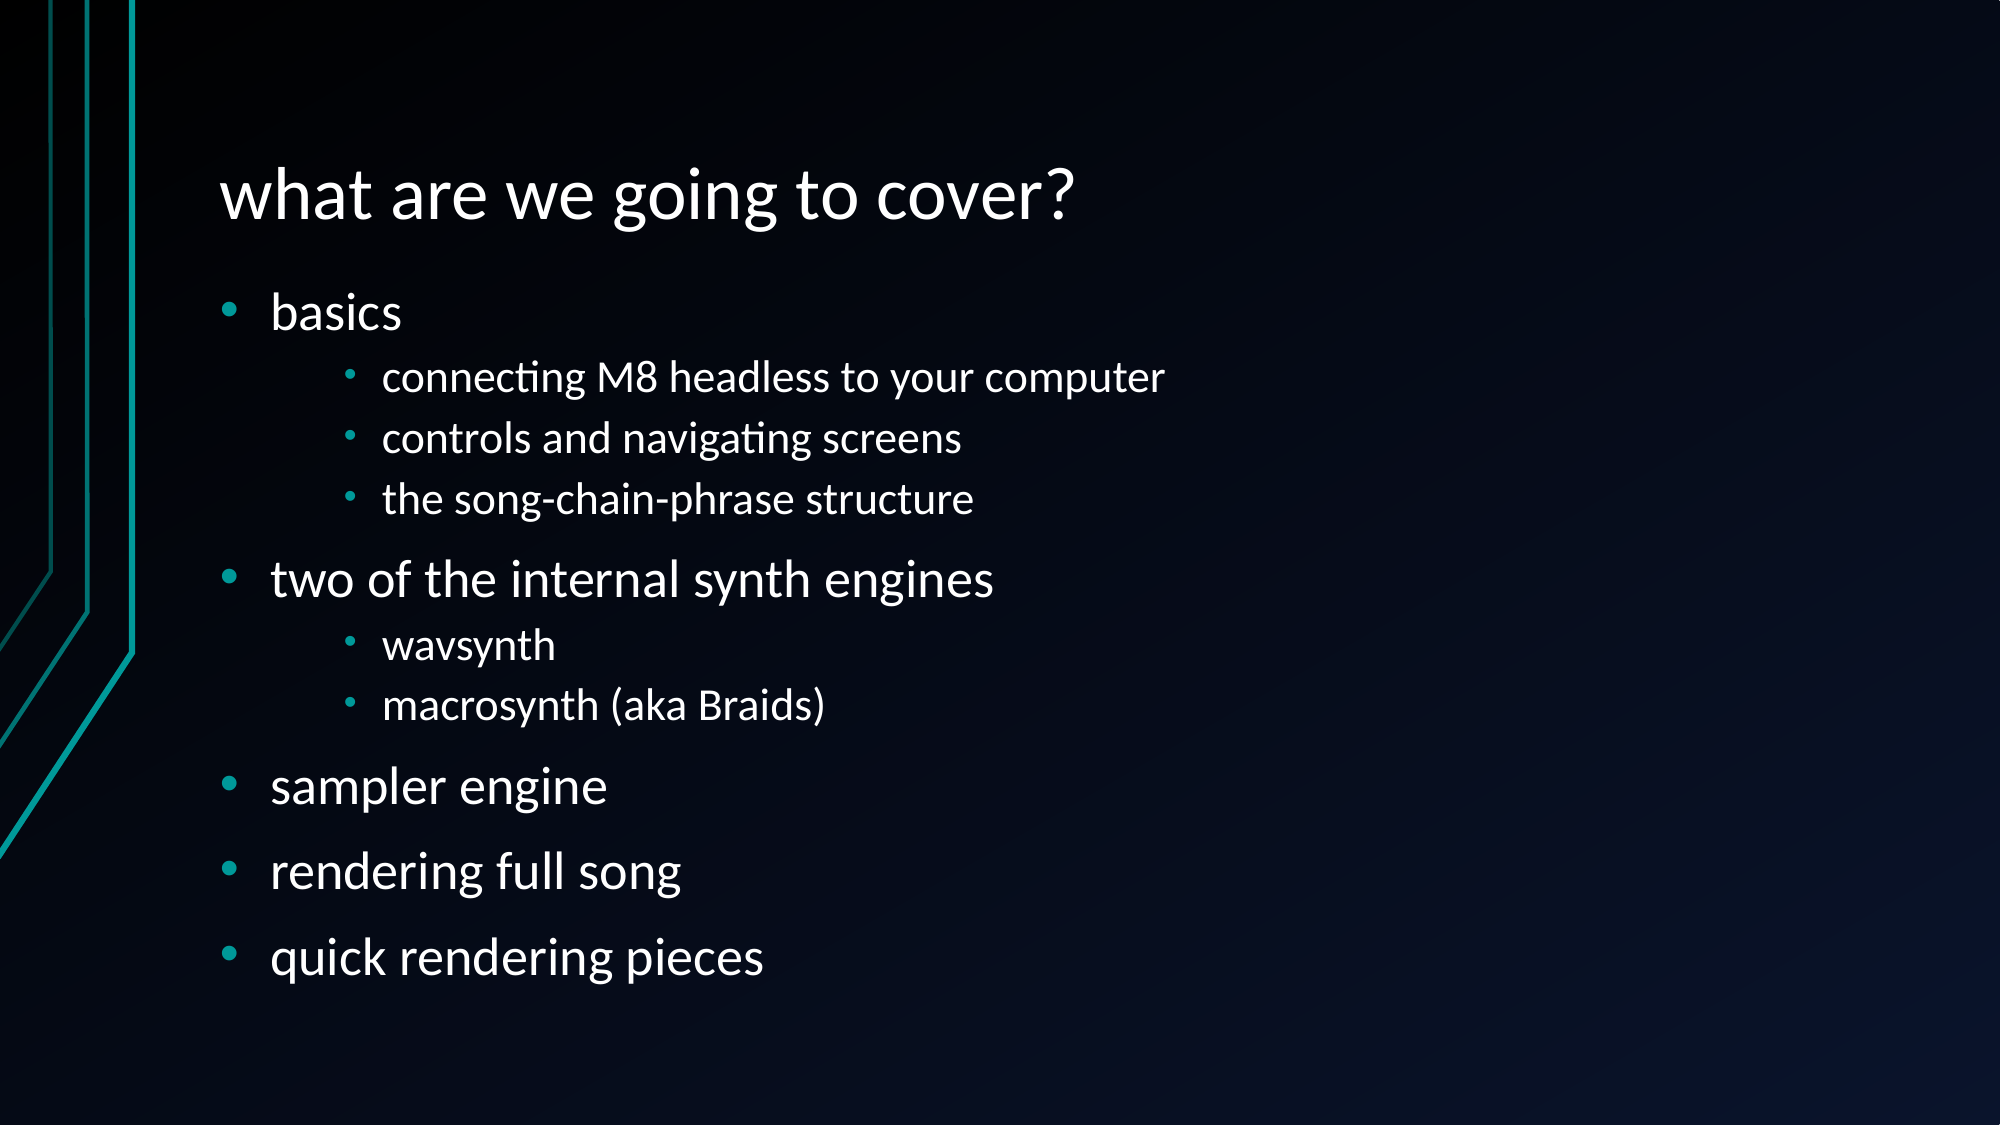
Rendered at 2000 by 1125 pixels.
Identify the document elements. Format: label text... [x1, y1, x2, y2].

title what are we going to cover? [199, 45, 1900, 246]
list basics connecting M8 headless to your computer controls and navigating screens the song-chain-phrase structure two of the internal synth engines wavsynth macrosynth (aka Braids) sampler engine rendering full song quick rendering pieces [199, 279, 1900, 1012]
